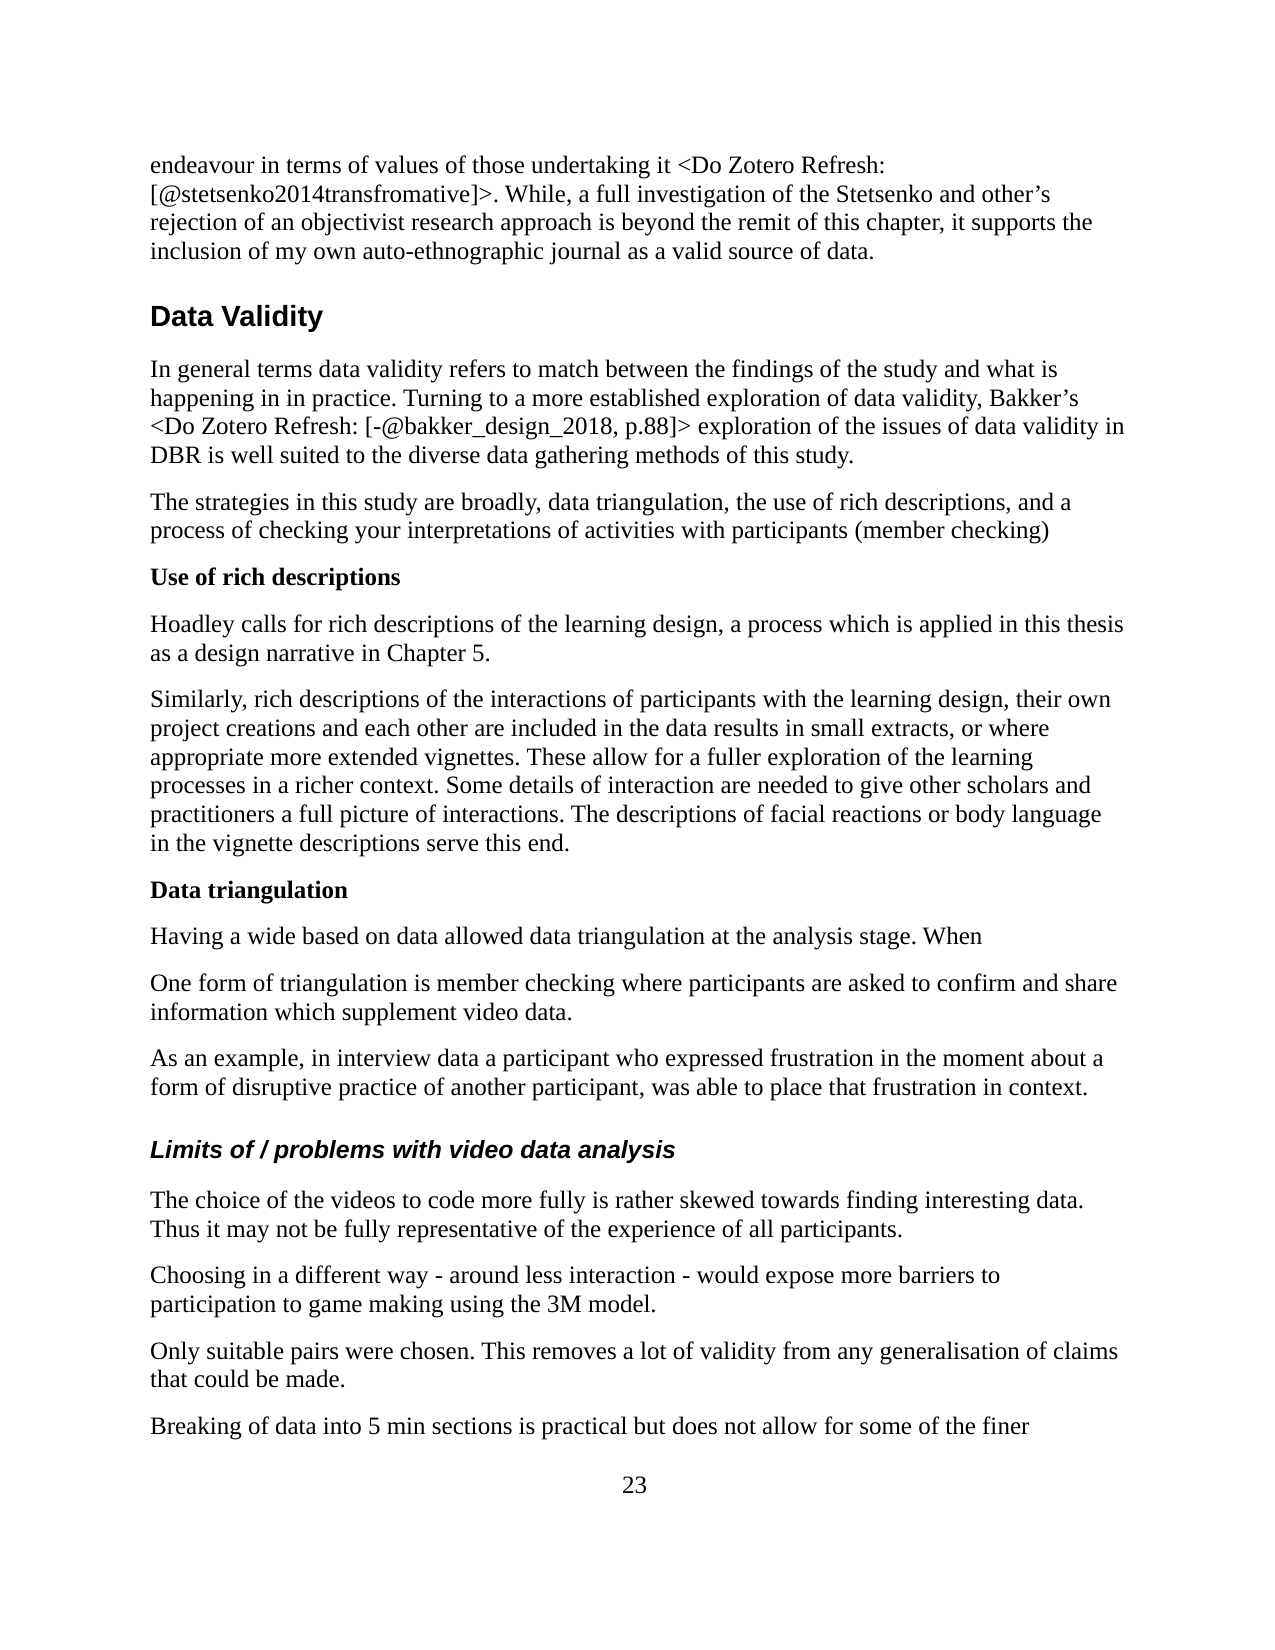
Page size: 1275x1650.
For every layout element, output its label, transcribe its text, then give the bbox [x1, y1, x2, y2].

subtitle Limits of / problems with video data analysis [150, 1135, 1125, 1163]
subtitle Data Validity [150, 299, 1125, 332]
text Having a wide based on data allowed data triangulation at the analysis stage. When [150, 921, 1125, 950]
text Breaking of data into 5 min sections is practical but does not allow for some of the finer [150, 1411, 1125, 1440]
text The choice of the videos to code more fully is rather skewed towards finding interesting data. Thus it may not be fully representative of the experience of all participants. [150, 1185, 1125, 1242]
text One form of triangulation is member checking where participants are asked to confirm and share information which supplement video data. [150, 968, 1125, 1026]
text endeavour in terms of values of those undertaking it <Do Zotero Refresh: [@stetsenko2014transfromative]>. While, a full investigation of the Stetsenko and other’s rejection of an objectivist research approach is beyond the remit of this chapter, it supports the inclusion of my own auto-ethnographic journal as a valid source of data. [150, 150, 1125, 265]
text The strategies in this study are broadly, data triangulation, the use of rich descriptions, and a process of checking your interpretations of activities with participants (member checking) [150, 487, 1125, 544]
text Use of rich descriptions [150, 562, 1125, 591]
text Choosing in a different way - around less interaction - would expose more barriers to participation to game making using the 3M model. [150, 1260, 1125, 1318]
text Similarly, rich descriptions of the interactions of participants with the learning design, their own project creations and each other are included in the data results in small extracts, or where appropriate more extended vignettes. These allow for a fuller exploration of the learning processes in a richer context. Some details of interaction are needed to give other scholars and practitioners a full picture of interactions. The descriptions of facial reactions or body language in the vignette descriptions serve this end. [150, 684, 1125, 857]
text In general terms data validity refers to match between the findings of the study and what is happening in in practice. Turning to a more established exploration of data validity, Bakker’s <Do Zotero Refresh: [-@bakker_design_2018, p.88]> exploration of the issues of data validity in DBR is well suited to the diverse data gathering methods of this study. [150, 354, 1125, 469]
text As an example, in interview data a participant who expressed frustration in the moment about a form of disruptive practice of another participant, was able to place that frustration in context. [150, 1043, 1125, 1101]
text Hoadley calls for rich descriptions of the learning design, a process which is applied in this thesis as a design narrative in Chapter 5. [150, 609, 1125, 666]
text Data triangulation [150, 875, 1125, 903]
text Only suitable pairs were chosen. This removes a lot of validity from any generalisation of claims that could be made. [150, 1336, 1125, 1393]
